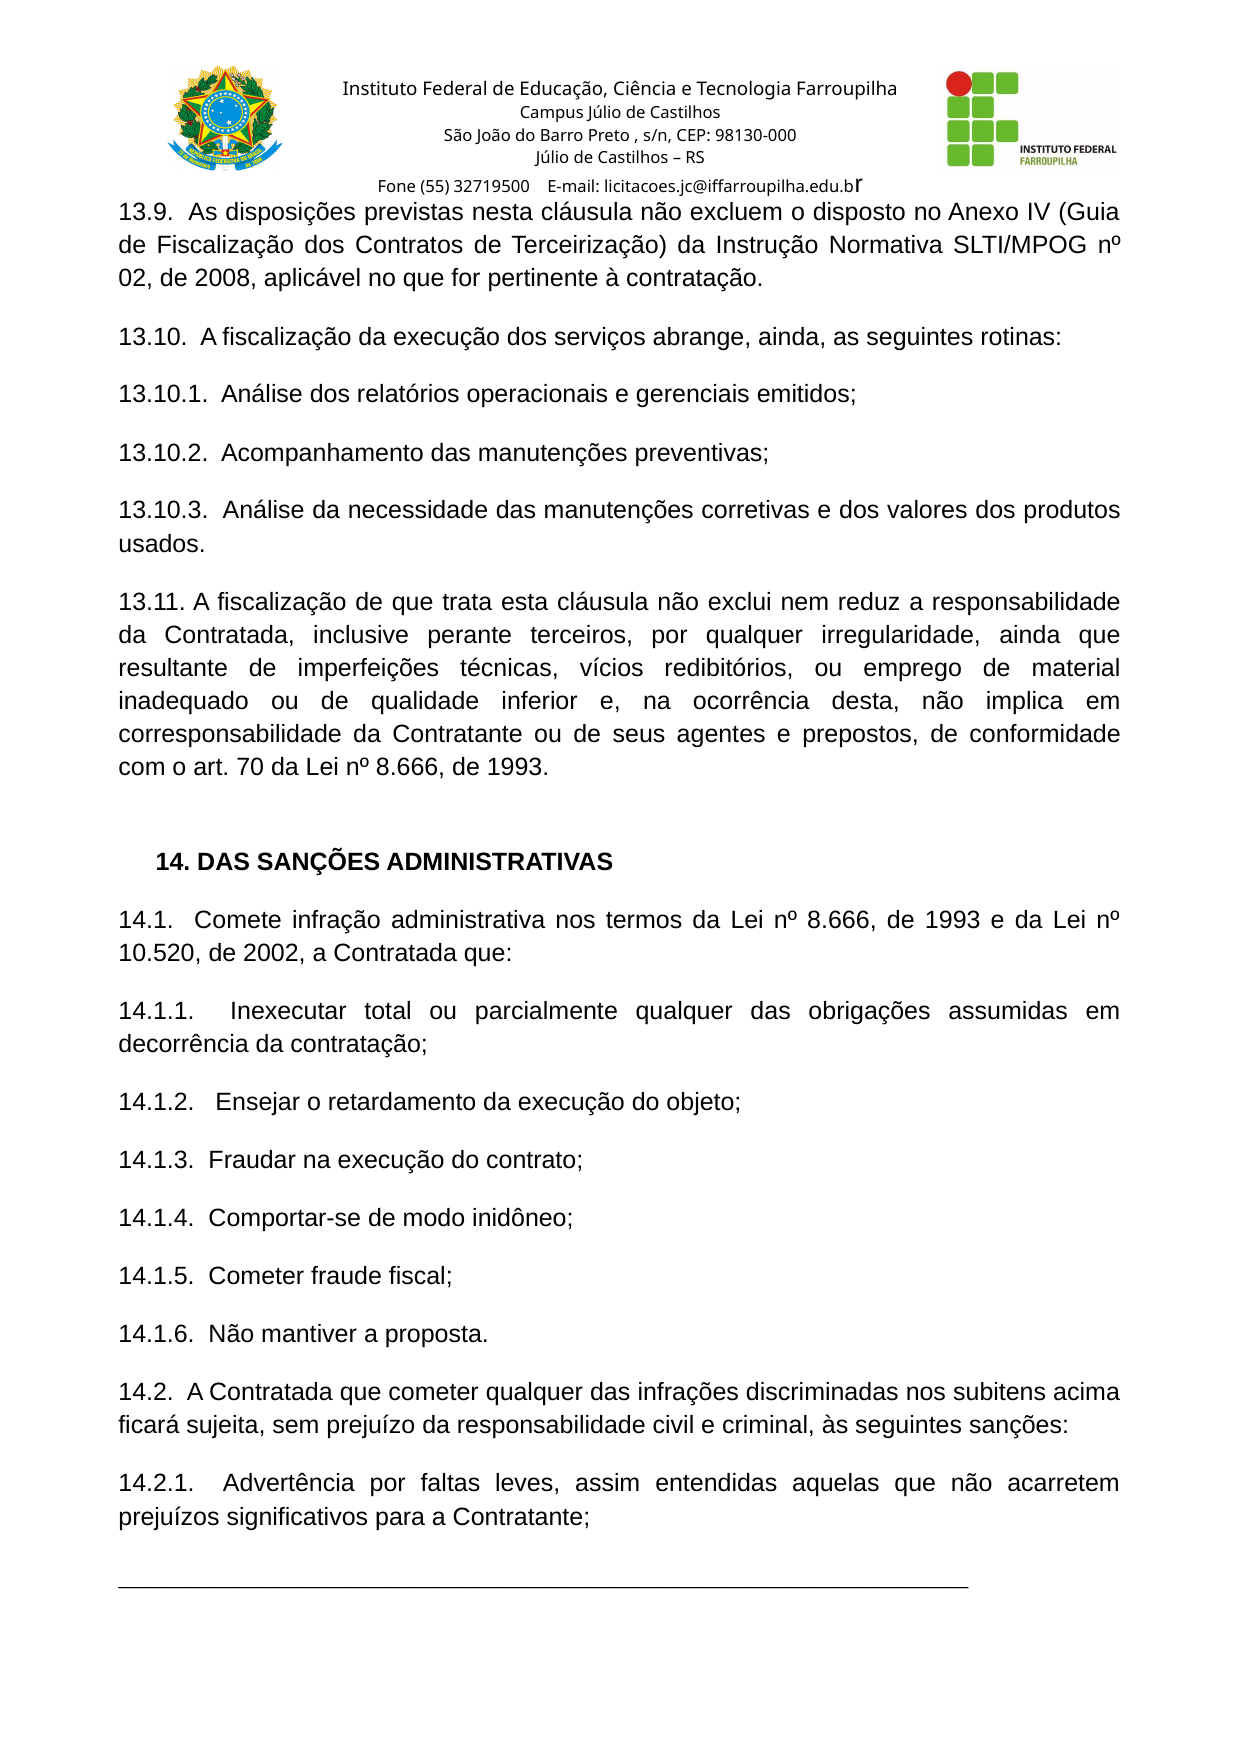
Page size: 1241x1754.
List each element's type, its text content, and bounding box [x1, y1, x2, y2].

text 13.10.2. Acompanhamento das manutenções preventivas; [118, 437, 1122, 466]
text 14.2. A Contratada que cometer qualquer das infrações discriminadas nos subitens acima ficará sujeita, sem prejuízo da responsabilidade civil e criminal, às seguintes sanções: [118, 1377, 1122, 1439]
text 14.1.4. Comportar-se de modo inidôneo; [118, 1203, 1122, 1232]
text 14.1.3. Fraudar na execução do contrato; [118, 1145, 1122, 1174]
picture [167, 66, 283, 171]
text 14.1.1. Inexecutar total ou parcialmente qualquer das obrigações assumidas em decorrência da contratação; [118, 996, 1122, 1058]
text 14.1.2. Ensejar o retardamento da execução do objeto; [118, 1087, 1122, 1116]
text 14. DAS SANÇÕES ADMINISTRATIVAS [118, 847, 1122, 876]
text 14.1.5. Cometer fraude fiscal; [118, 1261, 1122, 1290]
text 13.10.3. Análise da necessidade das manutenções corretivas e dos valores dos produtos usados. [118, 496, 1122, 557]
text 13.9. As disposições previstas nesta cláusula não excluem o disposto no Anexo IV (Guia de Fiscalização dos Contratos de Terceirização) da Instrução Normativa SLTI/MPOG nº 02, de 2008, aplicável no que for pertinente à contratação. [118, 197, 1122, 292]
picture [248, 150, 263, 158]
text 13.10.1. Análise dos relatórios operacionais e gerenciais emitidos; [118, 379, 1122, 408]
picture [937, 66, 1122, 174]
text 13.11. A fiscalização de que trata esta cláusula não exclui nem reduz a responsabilidade da Contratada, inclusive perante terceiros, por qualquer irregularidade, ainda que resultante de imperfeições técnicas, vícios redibitórios, ou emprego de material inadequado ou de qualidade inferior e, na ocorrência desta, não implica em corresponsabilidade da Contratante ou de seus agentes e prepostos, de conformidade com o art. 70 da Lei nº 8.666, de 1993. [118, 587, 1122, 780]
picture [188, 150, 196, 156]
text 14.2.1. Advertência por faltas leves, assim entendidas aquelas que não acarretem prejuízos significativos para a Contratante; [118, 1468, 1122, 1530]
text 14.1. Comete infração administrativa nos termos da Lei nº 8.666, de 1993 e da Lei nº 10.520, de 2002, a Contratada que: [118, 905, 1122, 967]
text 14.1.6. Não mantiver a proposta. [118, 1319, 1122, 1348]
text 13.10. A fiscalização da execução dos serviços abrange, ainda, as seguintes rotinas: [118, 321, 1122, 350]
